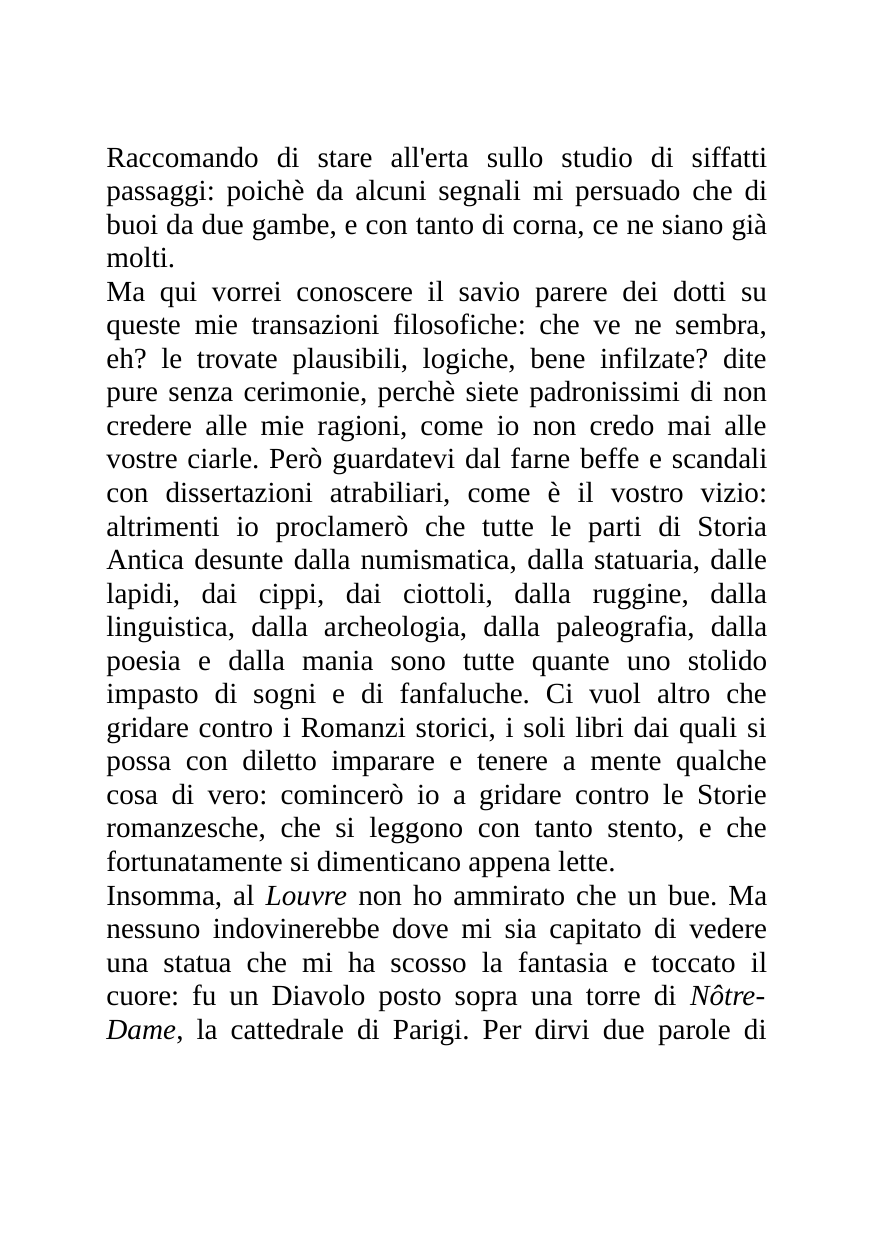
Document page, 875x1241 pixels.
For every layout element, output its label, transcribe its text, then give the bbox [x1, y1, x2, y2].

text Ma qui vorrei conoscere il savio parere dei dotti su queste mie transazioni filosofiche: che ve ne sembra, eh? le trovate plausibili, logiche, bene infilzate? dite pure senza cerimonie, perchè siete padronissimi di non credere alle mie ragioni, come io non credo mai alle vostre ciarle. Però guardatevi dal farne beffe e scandali con dissertazioni atrabiliari, come è il vostro vizio: altrimenti io proclamerò che tutte le parti di Storia Antica desunte dalla numismatica, dalla statuaria, dalle lapidi, dai cippi, dai ciottoli, dalla ruggine, dalla linguistica, dalla archeologia, dalla paleografia, dalla poesia e dalla mania sono tutte quante uno stolido impasto di sogni e di fanfaluche. Ci vuol altro che gridare contro i Romanzi storici, i soli libri dai quali si possa con diletto imparare e tenere a mente qualche cosa di vero: comincerò io a gridare contro le Storie romanzesche, che si leggono con tanto stento, e che fortunatamente si dimenticano appena lette. [106, 274, 768, 878]
text Raccomando di stare all'erta sullo studio di siffatti passaggi: poichè da alcuni segnali mi persuado che di buoi da due gambe, e con tanto di corna, ce ne siano già molti. [106, 140, 768, 274]
text Insomma, al Louvre non ho ammirato che un bue. Ma nessuno indovinerebbe dove mi sia capitato di vedere una statua che mi ha scosso la fantasia e toccato il cuore: fu un Diavolo posto sopra una torre di Nôtre-Dame, la cattedrale di Parigi. Per dirvi due parole di [106, 878, 768, 1045]
